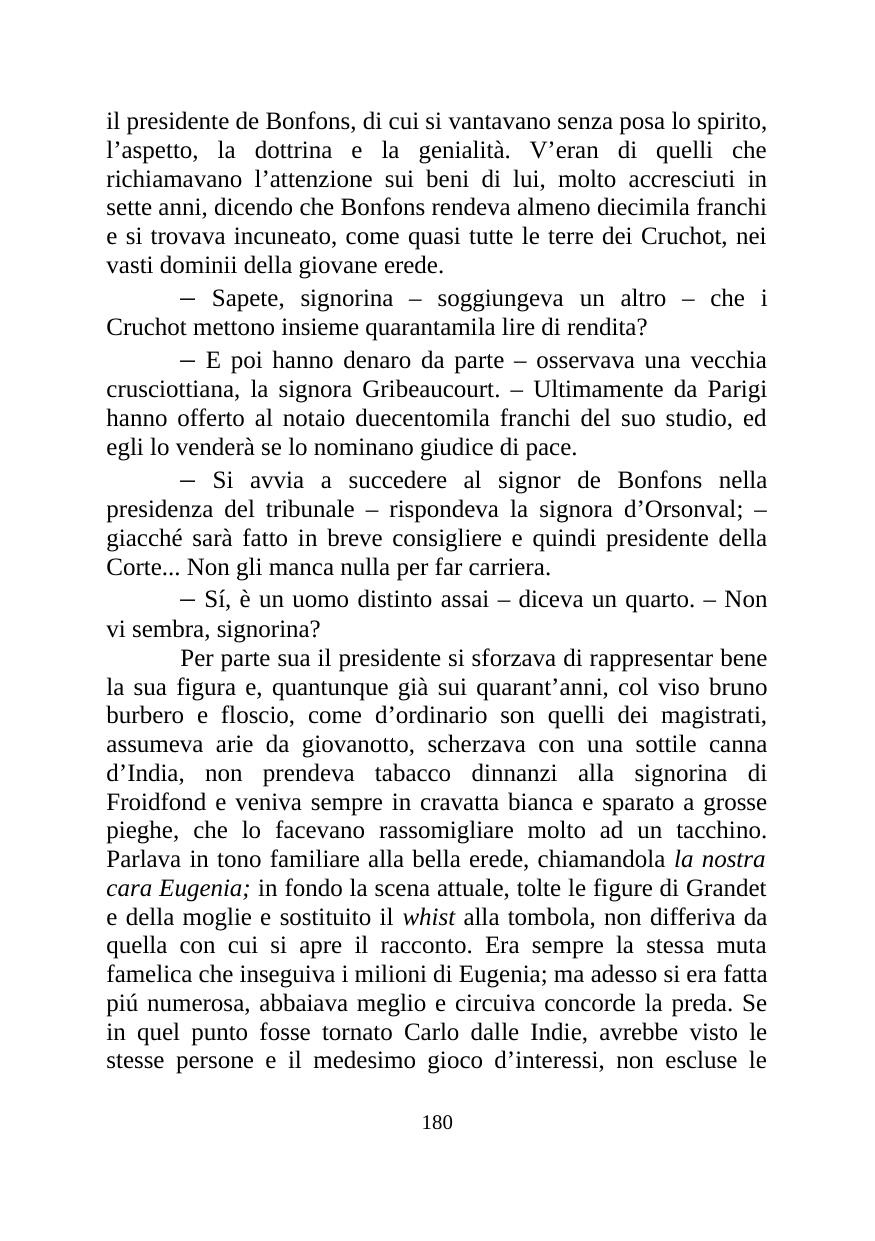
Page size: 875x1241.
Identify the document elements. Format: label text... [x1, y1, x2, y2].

text Per parte sua il presidente si sforzava di rappresentar bene la sua figura e, quantunque già sui quarant’anni, col viso bruno burbero e floscio, come d’ordinario son quelli dei magistrati, assumeva arie da giovanotto, scherzava con una sottile canna d’India, non prendeva tabacco dinnanzi alla signorina di Froidfond e veniva sempre in cravatta bianca e sparato a grosse pieghe, che lo facevano rassomigliare molto ad un tacchino. Parlava in tono familiare alla bella erede, chiamandola la nostra cara Eugenia; in fondo la scena attuale, tolte le figure di Grandet e della moglie e sostituito il whist alla tombola, non differiva da quella con cui si apre il racconto. Era sempre la stessa muta famelica che inseguiva i milioni di Eugenia; ma adesso si era fatta piú numerosa, abbaiava meglio e circuiva concorde la preda. Se in quel punto fosse tornato Carlo dalle Indie, avrebbe visto le stesse persone e il medesimo gioco d’interessi, non escluse le [106, 643, 768, 1074]
text il presidente de Bonfons, di cui si vantavano senza posa lo spirito, l’aspetto, la dottrina e la genialità. V’eran di quelli che richiamavano l’attenzione sui beni di lui, molto accresciuti in sette anni, dicendo che Bonfons rendeva almeno diecimila franchi e si trovava incuneato, come quasi tutte le terre dei Cruchot, nei vasti dominii della giovane erede. [106, 106, 768, 279]
text – E poi hanno denaro da parte – osservava una vecchia crusciottiana, la signora Gribeaucourt. – Ultimamente da Parigi hanno offerto al notaio duecentomila franchi del suo studio, ed egli lo venderà se lo nominano giudice di pace. [106, 341, 768, 461]
text – Sí, è un uomo distinto assai – diceva un quarto. – Non vi sembra, signorina? [106, 581, 768, 643]
text – Si avvia a succedere al signor de Bonfons nella presidenza del tribunale – rispondeva la signora d’Orsonval; – giacché sarà fatto in breve consigliere e quindi presidente della Corte... Non gli manca nulla per far carriera. [106, 461, 768, 581]
text – Sapete, signorina – soggiungeva un altro – che i Cruchot mettono insieme quarantamila lire di rendita? [106, 279, 768, 341]
